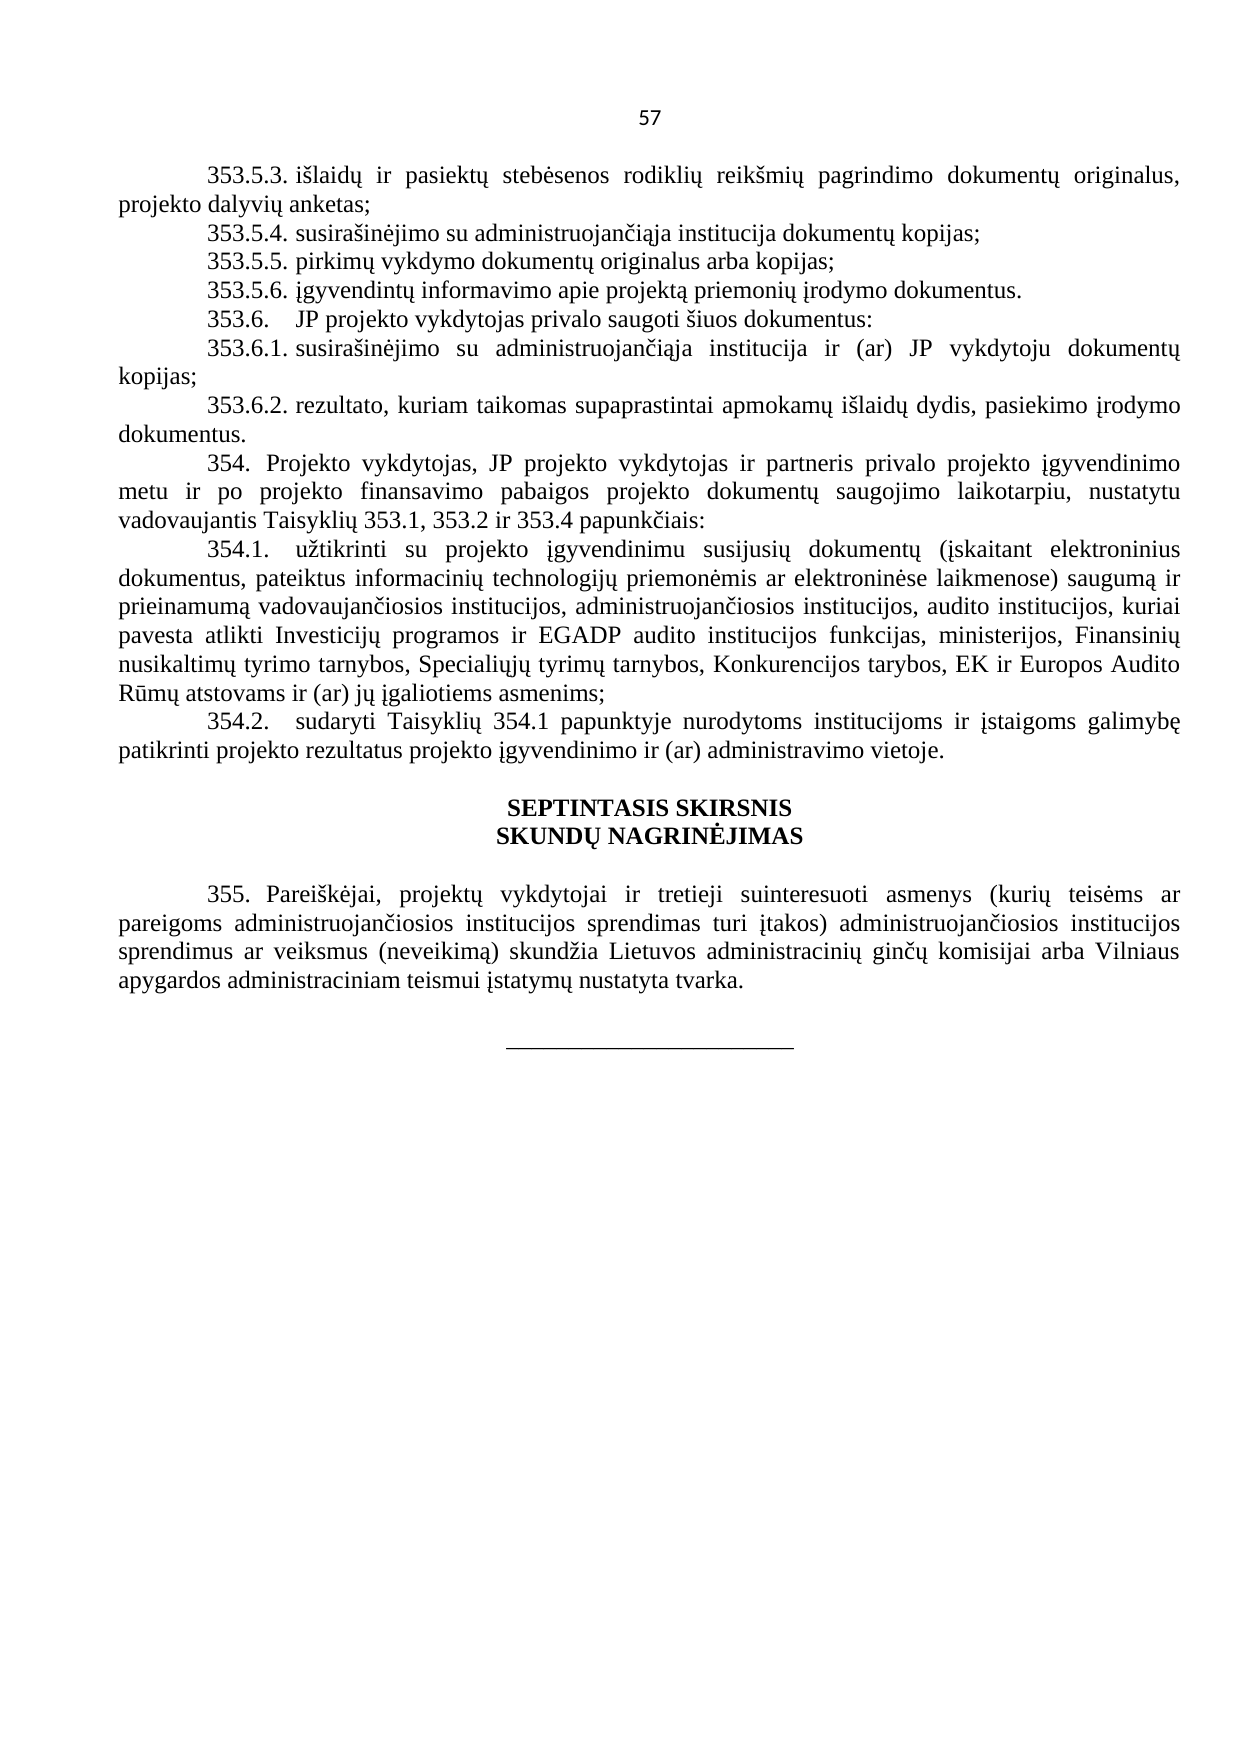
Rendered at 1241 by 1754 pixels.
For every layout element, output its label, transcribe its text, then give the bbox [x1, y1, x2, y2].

text 353.6.1. susirašinėjimo su administruojančiąja institucija ir (ar) JP vykdytoju dokumentų kopijas; [118, 333, 1181, 390]
subtitle SKUNDŲ NAGRINĖJIMAS [118, 821, 1181, 850]
text 353.5.5. pirkimų vykdymo dokumentų originalus arba kopijas; [118, 246, 1181, 275]
text 354.2. sudaryti Taisyklių 354.1 papunktyje nurodytoms institucijoms ir įstaigoms galimybę patikrinti projekto rezultatus projekto įgyvendinimo ir (ar) administravimo vietoje. [118, 706, 1181, 764]
subtitle SEPTINTASIS SKIRSNIS [118, 793, 1181, 821]
text 354. Projekto vykdytojas, JP projekto vykdytojas ir partneris privalo projekto įgyvendinimo metu ir po projekto finansavimo pabaigos projekto dokumentų saugojimo laikotarpiu, nustatytu vadovaujantis Taisyklių 353.1, 353.2 ir 353.4 papunkčiais: [118, 448, 1181, 534]
text 355. Pareiškėjai, projektų vykdytojai ir tretieji suinteresuoti asmenys (kurių teisėms ar pareigoms administruojančiosios institucijos sprendimas turi įtakos) administruojančiosios institucijos sprendimus ar veiksmus (neveikimą) skundžia Lietuvos administracinių ginčų komisijai arba Vilniaus apygardos administraciniam teismui įstatymų nustatyta tvarka. [118, 879, 1181, 994]
text 353.5.4. susirašinėjimo su administruojančiąja institucija dokumentų kopijas; [118, 218, 1181, 246]
text 354.1. užtikrinti su projekto įgyvendinimu susijusių dokumentų (įskaitant elektroninius dokumentus, pateiktus informacinių technologijų priemonėmis ar elektroninėse laikmenose) saugumą ir prieinamumą vadovaujančiosios institucijos, administruojančiosios institucijos, audito institucijos, kuriai pavesta atlikti Investicijų programos ir EGADP audito institucijos funkcijas, ministerijos, Finansinių nusikaltimų tyrimo tarnybos, Specialiųjų tyrimų tarnybos, Konkurencijos tarybos, EK ir Europos Audito Rūmų atstovams ir (ar) jų įgaliotiems asmenims; [118, 534, 1181, 706]
text 353.5.6. įgyvendintų informavimo apie projektą priemonių įrodymo dokumentus. [118, 275, 1181, 304]
text 353.6.2. rezultato, kuriam taikomas supaprastintai apmokamų išlaidų dydis, pasiekimo įrodymo dokumentus. [118, 390, 1181, 448]
text 353.6. JP projekto vykdytojas privalo saugoti šiuos dokumentus: [118, 304, 1181, 333]
text _______________________ [118, 1023, 1181, 1051]
text 353.5.3. išlaidų ir pasiektų stebėsenos rodiklių reikšmių pagrindimo dokumentų originalus, projekto dalyvių anketas; [118, 160, 1181, 218]
